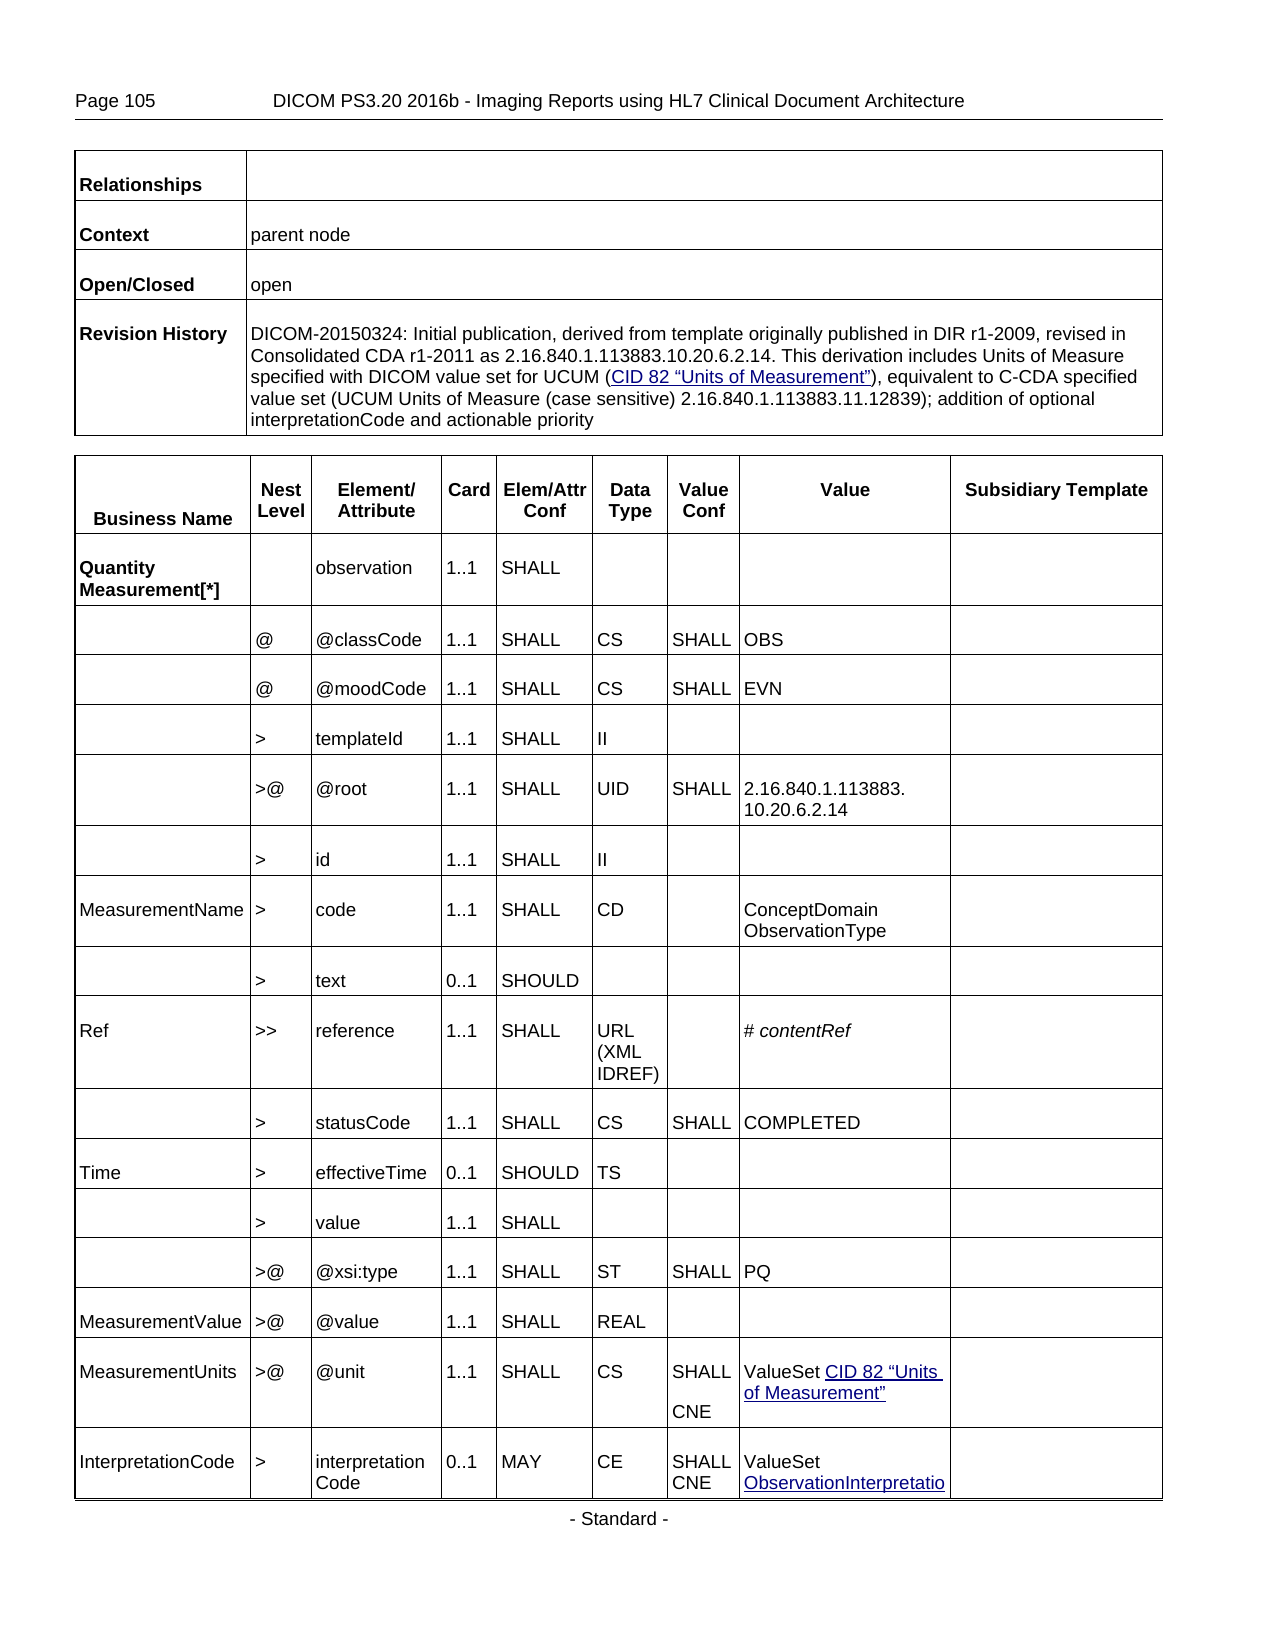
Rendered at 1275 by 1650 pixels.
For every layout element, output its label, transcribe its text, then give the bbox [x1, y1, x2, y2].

table_cell Measurement​Units [76, 1338, 250, 1427]
table_cell [951, 1189, 1162, 1237]
table_cell [76, 655, 250, 704]
table_cell >> [251, 996, 311, 1088]
table_cell COMPLETED [740, 1089, 950, 1138]
table_cell 1..1 [442, 534, 496, 604]
table_cell @value [312, 1288, 441, 1337]
table_header Data Type [593, 456, 667, 533]
table_cell SHALL [497, 876, 592, 946]
table_cell > [251, 705, 311, 753]
table_cell [740, 826, 950, 874]
table_cell SHALL [668, 606, 739, 654]
table_cell interpretation​Code [312, 1428, 441, 1498]
table_cell [76, 705, 250, 753]
table_cell [951, 876, 1162, 946]
table_cell [951, 1338, 1162, 1427]
table_cell 1..1 [442, 755, 496, 825]
table_cell SHALL CNE [668, 1428, 739, 1498]
table_cell [247, 151, 1162, 200]
table_cell 0..1 [442, 1428, 496, 1498]
table_cell @moodCode [312, 655, 441, 704]
table_cell code [312, 876, 441, 946]
table_cell [740, 705, 950, 753]
table_cell 1..1 [442, 826, 496, 874]
table_cell value [312, 1189, 441, 1237]
table_cell [951, 1238, 1162, 1287]
table_cell # content​Ref [740, 996, 950, 1088]
table_cell SHALL [497, 826, 592, 874]
table_header Nest Level [251, 456, 311, 533]
table_cell CS [593, 1089, 667, 1138]
table_cell [668, 534, 739, 604]
table_header Element/​Attribute [312, 456, 441, 533]
table_cell [668, 1288, 739, 1337]
table_cell 1..1 [442, 655, 496, 704]
table_cell SHOULD [497, 947, 592, 995]
table_cell SHALL [497, 606, 592, 654]
table_cell [951, 1428, 1162, 1498]
table_header Card [442, 456, 496, 533]
table_cell URL (XML IDREF) [593, 996, 667, 1088]
table_cell SHALL [497, 1238, 592, 1287]
table_cell 0..1 [442, 947, 496, 995]
table_cell Time [76, 1139, 250, 1188]
table_cell [951, 705, 1162, 753]
table_cell Revision History [76, 300, 246, 435]
table_cell [951, 1139, 1162, 1188]
table_cell parent node [247, 201, 1162, 249]
table_cell UID [593, 755, 667, 825]
table_cell SHALL [668, 1238, 739, 1287]
table_cell >@ [251, 1238, 311, 1287]
table_cell id [312, 826, 441, 874]
table_cell SHALL [497, 1338, 592, 1427]
table_cell Quantity​Measurement[*] [76, 534, 250, 604]
table_cell ValueSet ObservationInterpretatio [740, 1428, 950, 1498]
table_cell CE [593, 1428, 667, 1498]
table_cell > [251, 876, 311, 946]
table_cell [668, 947, 739, 995]
table_cell 1..1 [442, 876, 496, 946]
table_cell [951, 755, 1162, 825]
table_cell [668, 876, 739, 946]
table_cell 1..1 [442, 606, 496, 654]
table_cell [740, 947, 950, 995]
table_cell SHALL [668, 655, 739, 704]
table_cell 2.16.840.1.113883.​10.20.6.2.14 [740, 755, 950, 825]
table_cell SHALL [497, 534, 592, 604]
table_cell Measurement​Value [76, 1288, 250, 1337]
table_cell [740, 1189, 950, 1237]
table_cell Relationships [76, 151, 246, 200]
table_cell [76, 947, 250, 995]
table_cell SHALL [497, 655, 592, 704]
table_cell 0..1 [442, 1139, 496, 1188]
table_header Subsidiary Template [951, 456, 1162, 533]
table_cell [76, 1089, 250, 1138]
table_cell > [251, 826, 311, 874]
table_cell open [247, 250, 1162, 299]
table_cell REAL [593, 1288, 667, 1337]
table_cell SHALL [668, 755, 739, 825]
table_cell SHALL [497, 996, 592, 1088]
table_cell 1..1 [442, 1338, 496, 1427]
table_cell @unit [312, 1338, 441, 1427]
table_cell Concept​Domain ObservationType [740, 876, 950, 946]
table_cell SHALL [497, 755, 592, 825]
table_cell 1..1 [442, 1189, 496, 1237]
table_cell [951, 1288, 1162, 1337]
table_cell Open/Closed [76, 250, 246, 299]
table_cell [76, 826, 250, 874]
table_cell [668, 1189, 739, 1237]
table_cell Context [76, 201, 246, 249]
table_cell CS [593, 1338, 667, 1427]
table_cell [593, 1189, 667, 1237]
table_cell [951, 655, 1162, 704]
table_cell SHALL [668, 1089, 739, 1138]
table_cell > [251, 947, 311, 995]
table_cell [951, 996, 1162, 1088]
table_cell 1..1 [442, 1238, 496, 1287]
table_cell @xsi:type [312, 1238, 441, 1287]
table_cell [251, 534, 311, 604]
table_cell Measurement​Name [76, 876, 250, 946]
table_cell 1..1 [442, 705, 496, 753]
table_cell TS [593, 1139, 667, 1188]
table_cell DICOM-20150324: Initial publication, derived from template originally published in DIR r1-2009, revised in Consolidated CDA r1-2011 as 2.16.840.1.113883.10.20.6.2.14. This derivation includes Units of Measure specified with DICOM value set for UCUM (CID 82 “Units of Measurement”), equivalent to C-CDA specified value set (UCUM Units of Measure (case sensitive) 2.16.840.1.113883.11.12839); addition of optional interpretationCode and actionable priority [247, 300, 1162, 435]
table_cell [76, 1189, 250, 1237]
table_cell 1..1 [442, 1288, 496, 1337]
table_cell [593, 534, 667, 604]
table_cell OBS [740, 606, 950, 654]
table_cell II [593, 705, 667, 753]
table_cell EVN [740, 655, 950, 704]
table_header Value [740, 456, 950, 533]
table_cell [668, 996, 739, 1088]
table_cell II [593, 826, 667, 874]
table_cell SHALL CNE [668, 1338, 739, 1427]
table_cell effective​Time [312, 1139, 441, 1188]
table_cell [740, 1139, 950, 1188]
table_cell MAY [497, 1428, 592, 1498]
table_cell reference [312, 996, 441, 1088]
table_cell > [251, 1428, 311, 1498]
table_cell SHOULD [497, 1139, 592, 1188]
table_cell >@ [251, 755, 311, 825]
table_header Elem/Attr Conf [497, 456, 592, 533]
table_header Value Conf [668, 456, 739, 533]
table_cell 1..1 [442, 1089, 496, 1138]
table_cell 1..1 [442, 996, 496, 1088]
table_cell [951, 606, 1162, 654]
table_cell >@ [251, 1288, 311, 1337]
table_cell CD [593, 876, 667, 946]
table_cell Ref [76, 996, 250, 1088]
table_cell SHALL [497, 705, 592, 753]
table_cell [76, 1238, 250, 1287]
table_cell [76, 755, 250, 825]
table_cell >@ [251, 1338, 311, 1427]
table_cell > [251, 1189, 311, 1237]
table_cell [740, 1288, 950, 1337]
table_cell ST [593, 1238, 667, 1287]
table_cell @root [312, 755, 441, 825]
table_header Business Name [76, 456, 250, 533]
table_cell @ [251, 606, 311, 654]
table_cell [951, 947, 1162, 995]
table_cell text [312, 947, 441, 995]
table_cell SHALL [497, 1089, 592, 1138]
table_cell [76, 606, 250, 654]
table_cell @ [251, 655, 311, 704]
table_cell Interpretation​Code [76, 1428, 250, 1498]
table_cell > [251, 1139, 311, 1188]
table_cell > [251, 1089, 311, 1138]
table_cell [951, 1089, 1162, 1138]
table_cell @classCode [312, 606, 441, 654]
table_cell SHALL [497, 1189, 592, 1237]
table_cell CS [593, 606, 667, 654]
table_cell [740, 534, 950, 604]
table_cell [668, 1139, 739, 1188]
table_cell ValueSet CID 82 “Units of Measurement” [740, 1338, 950, 1427]
table_cell [668, 826, 739, 874]
table_cell [951, 826, 1162, 874]
table_cell status​Code [312, 1089, 441, 1138]
table_cell observation [312, 534, 441, 604]
table_cell [593, 947, 667, 995]
table_cell CS [593, 655, 667, 704]
table_cell template​Id [312, 705, 441, 753]
table_cell PQ [740, 1238, 950, 1287]
table_cell [668, 705, 739, 753]
table_cell SHALL [497, 1288, 592, 1337]
table_cell [951, 534, 1162, 604]
